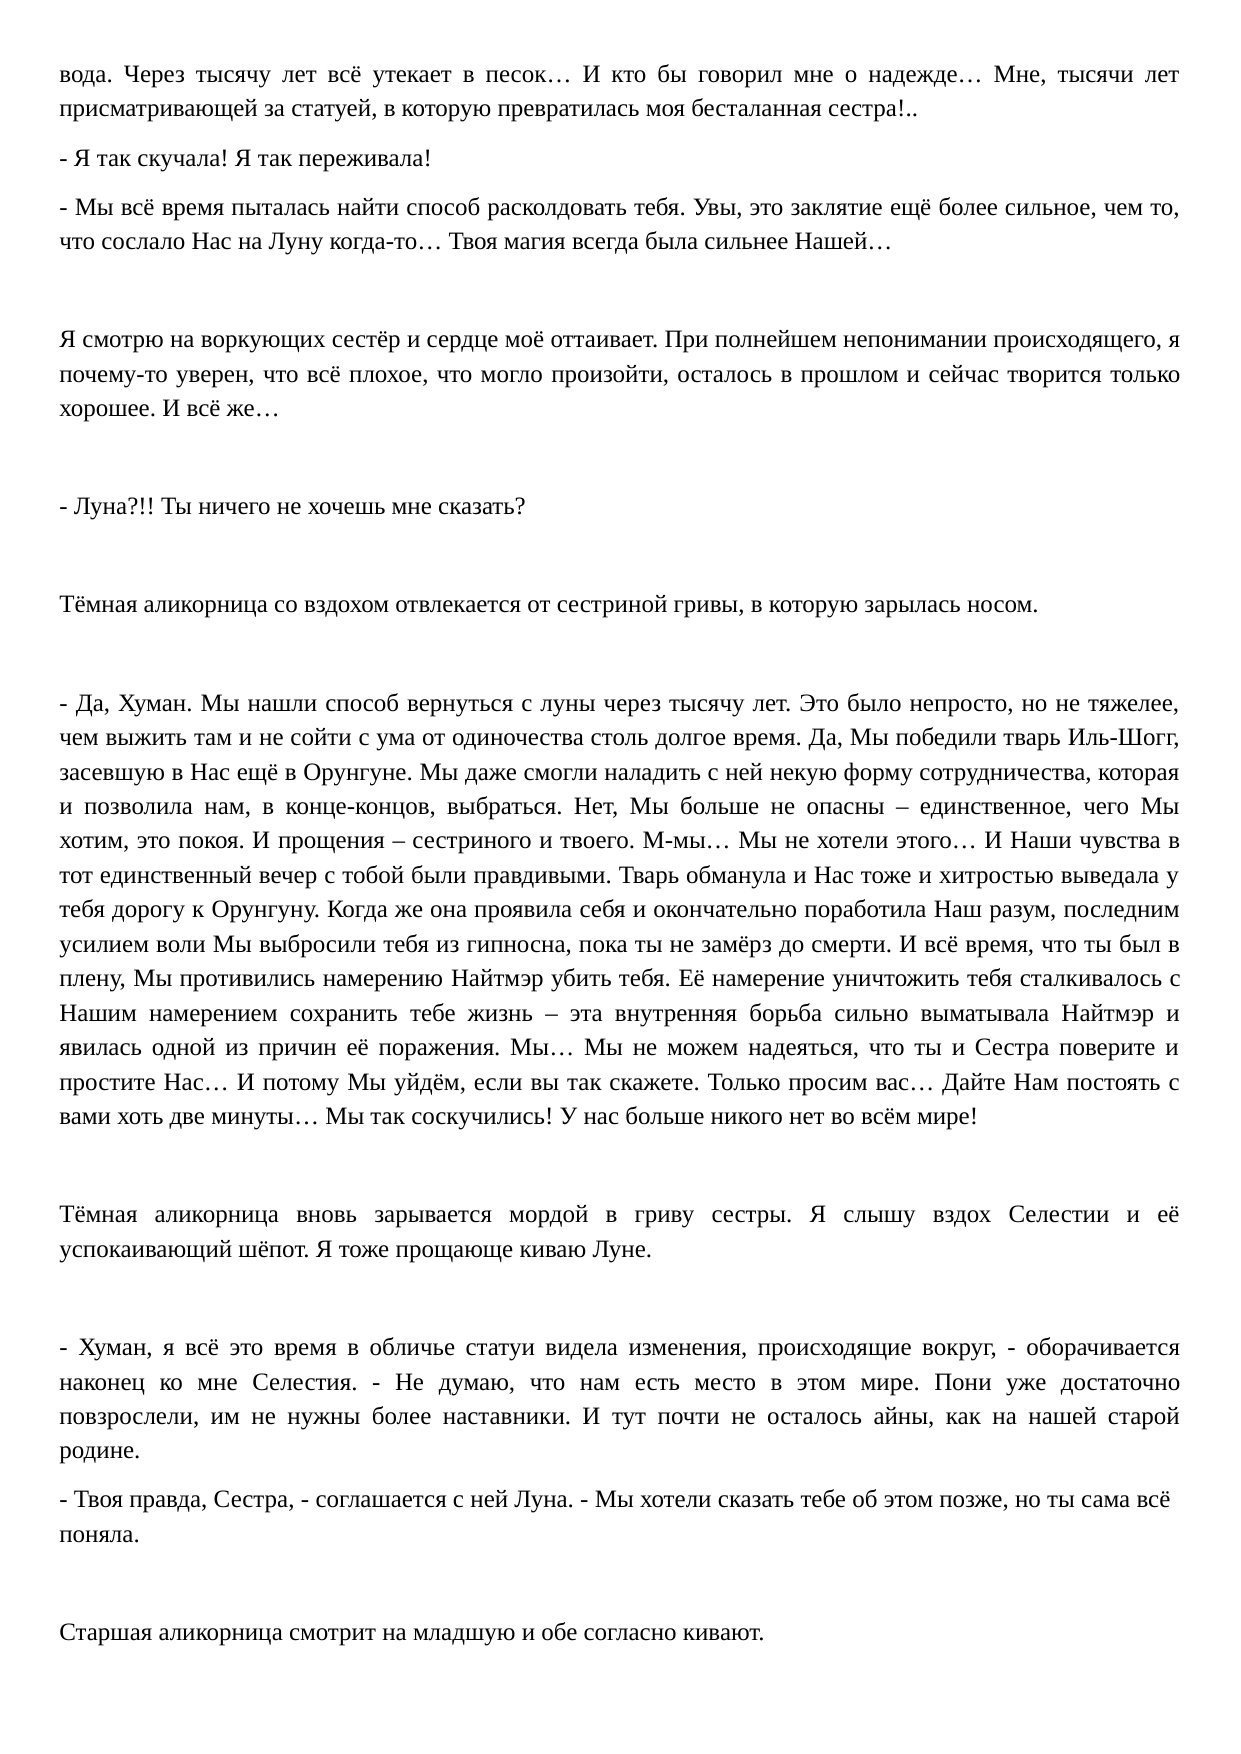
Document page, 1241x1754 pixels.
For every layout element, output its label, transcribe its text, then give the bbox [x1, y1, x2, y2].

text - Твоя правда, Сестра, - соглашается с ней Луна. - Мы хотели сказать тебе об этом позже, но ты сама всё поняла. [59, 1484, 1181, 1548]
text - Я так скучала! Я так переживала! [59, 143, 1181, 171]
text - Хуман, я всё это время в обличье статуи видела изменения, происходящие вокруг, - оборачивается наконец ко мне Селестия. - Не думаю, что нам есть место в этом мире. Пони уже достаточно повзрослели, им не нужны более наставники. И тут почти не осталось айны, как на нашей старой родине. [59, 1332, 1181, 1464]
text Тёмная аликорница вновь зарывается мордой в гриву сестры. Я слышу вздох Селестии и её успокаивающий шёпот. Я тоже прощающе киваю Луне. [59, 1199, 1181, 1263]
text - Да, Хуман. Мы нашли способ вернуться с луны через тысячу лет. Это было непросто, но не тяжелее, чем выжить там и не сойти с ума от одиночества столь долгое время. Да, Мы победили тварь Иль-Шогг, засевшую в Нас ещё в Орунгуне. Мы даже смогли наладить с ней некую форму сотрудничества, которая и позволила нам, в конце-концов, выбраться. Нет, Мы больше не опасны – единственное, чего Мы хотим, это покоя. И прощения – сестриного и твоего. М-мы… Мы не хотели этого… И Наши чувства в тот единственный вечер с тобой были правдивыми. Тварь обманула и Нас тоже и хитростью выведала у тебя дорогу к Орунгуну. Когда же она проявила себя и окончательно поработила Наш разум, последним усилием воли Мы выбросили тебя из гипносна, пока ты не замёрз до смерти. И всё время, что ты был в плену, Мы противились намерению Найтмэр убить тебя. Её намерение уничтожить тебя сталкивалось с Нашим намерением сохранить тебе жизнь – эта внутренняя борьба сильно выматывала Найтмэр и явилась одной из причин её поражения. Мы… Мы не можем надеяться, что ты и Сестра поверите и простите Нас… И потому Мы уйдём, если вы так скажете. Только просим вас… Дайте Нам постоять с вами хоть две минуты… Мы так соскучились! У нас больше никого нет во всём мире! [59, 688, 1181, 1130]
text - Мы всё время пыталась найти способ расколдовать тебя. Увы, это заклятие ещё более сильное, чем то, что сослало Нас на Луну когда-то… Твоя магия всегда была сильнее Нашей… [59, 192, 1181, 255]
text - Луна?!! Ты ничего не хочешь мне сказать? [59, 491, 1181, 520]
text Тёмная аликорница со вздохом отвлекается от сестриной гривы, в которую зарылась носом. [59, 589, 1181, 618]
text вода. Через тысячу лет всё утекает в песок… И кто бы говорил мне о надежде… Мне, тысячи лет присматривающей за статуей, в которую превратилась моя бесталанная сестра!.. [59, 59, 1181, 122]
text Старшая аликорница смотрит на младшую и обе согласно кивают. [59, 1617, 1181, 1646]
text Я смотрю на воркующих сестёр и сердце моё оттаивает. При полнейшем непонимании происходящего, я почему-то уверен, что всё плохое, что могло произойти, осталось в прошлом и сейчас творится только хорошее. И всё же… [59, 324, 1181, 422]
